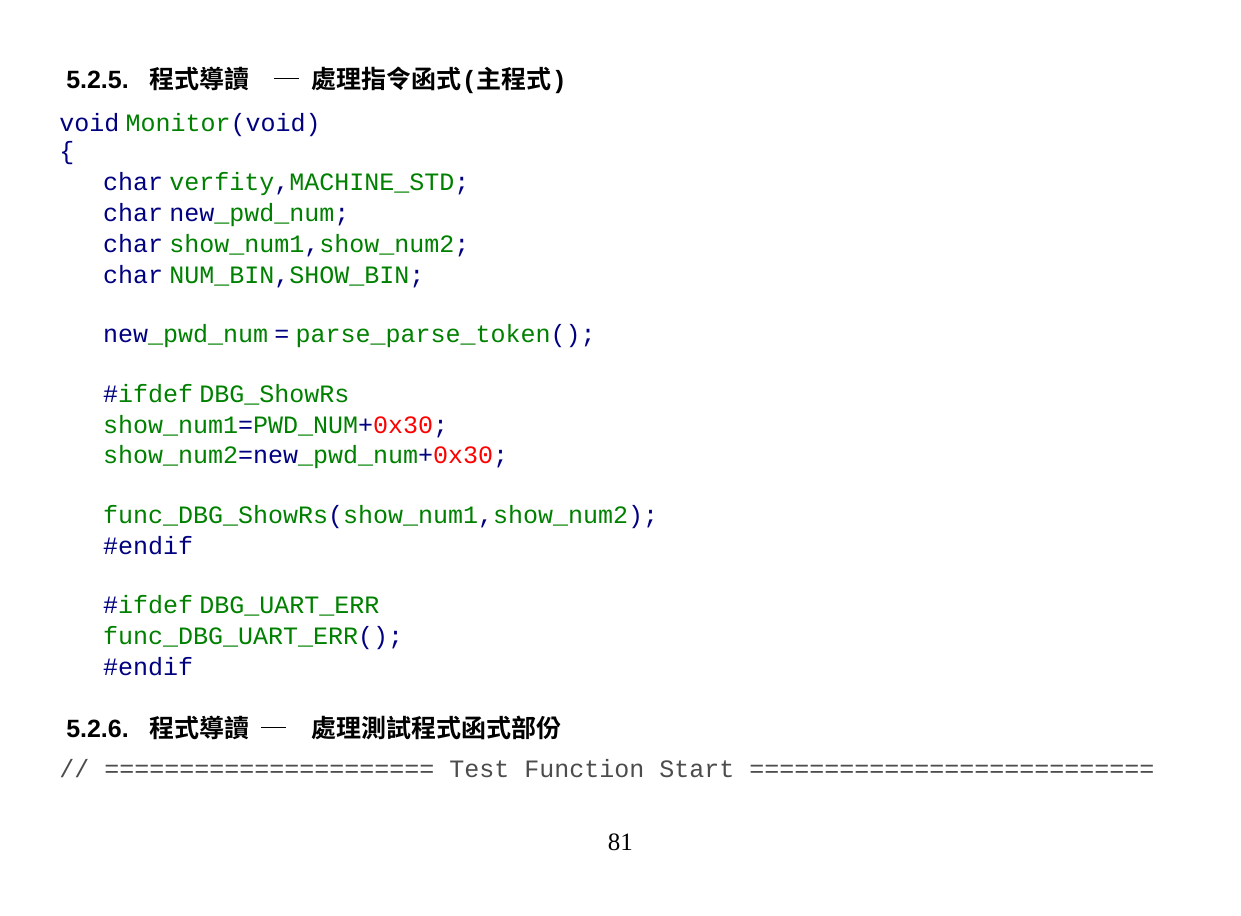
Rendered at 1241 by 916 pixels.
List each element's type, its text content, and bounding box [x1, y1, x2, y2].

text void Monitor(void) [59, 108, 1181, 139]
text char new_pwd_num; [59, 198, 1181, 229]
text show_num2=new_pwd_num+0x30; [59, 441, 1181, 471]
text #endif [59, 652, 1181, 683]
text new_pwd_num = parse_parse_token(); [59, 319, 1181, 350]
subtitle 程式導讀 ─ 處理測試程式函式部份 [59, 708, 1181, 744]
subtitle 程式導讀 ─ 處理指令函式(主程式) [59, 59, 1181, 96]
text char verfity,MACHINE_STD; [59, 167, 1181, 198]
text { [59, 139, 1181, 167]
text func_DBG_UART_ERR(); [59, 621, 1181, 652]
text show_num1=PWD_NUM+0x30; [59, 410, 1181, 441]
text #ifdef DBG_ShowRs [59, 379, 1181, 410]
text char NUM_BIN,SHOW_BIN; [59, 260, 1181, 291]
text func_DBG_ShowRs(show_num1,show_num2); [59, 500, 1181, 531]
text // ====================== Test Function Start =========================== [59, 757, 1181, 785]
text char show_num1,show_num2; [59, 229, 1181, 260]
text #ifdef DBG_UART_ERR [59, 591, 1181, 621]
text #endif [59, 531, 1181, 562]
